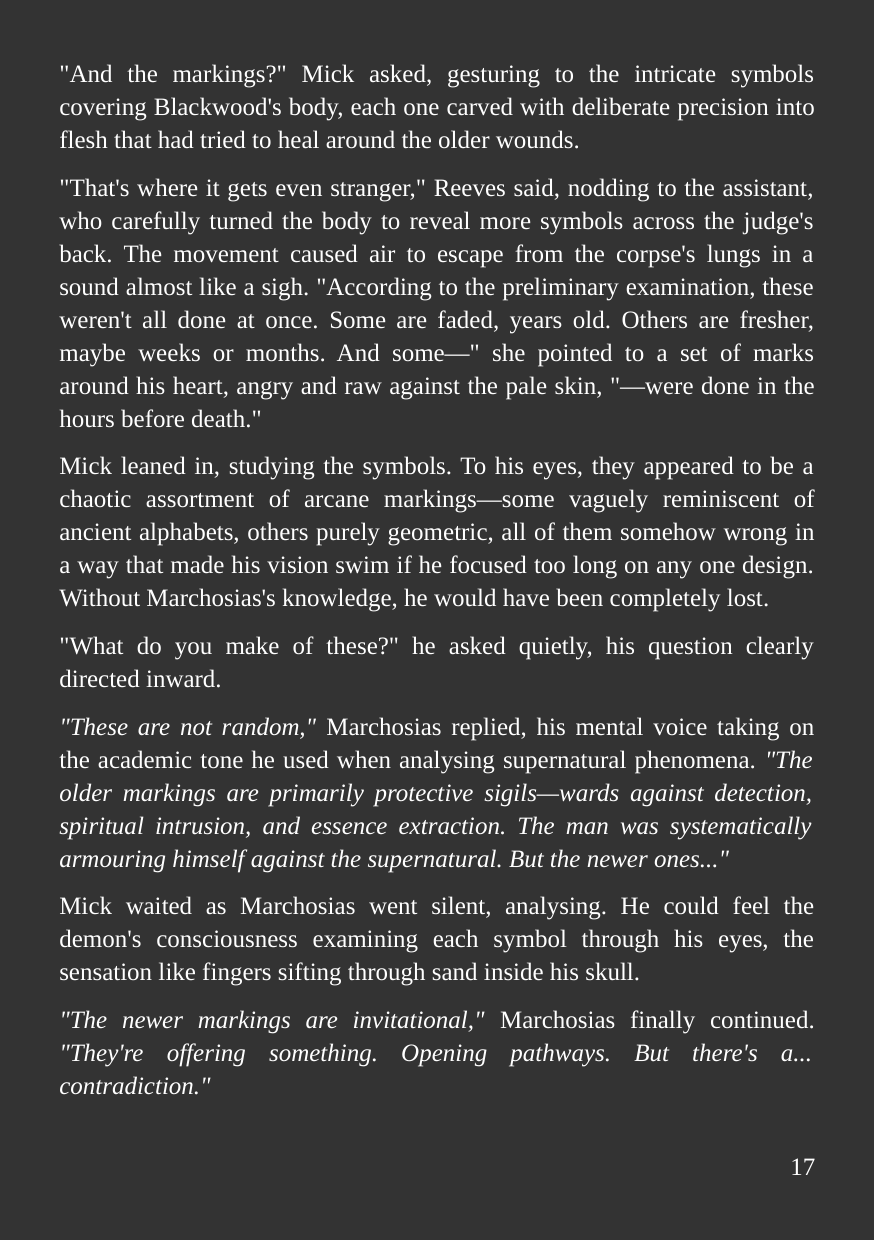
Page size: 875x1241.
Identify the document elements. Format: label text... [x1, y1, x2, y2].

text "These are not random," Marchosias replied, his mental voice taking on the academic tone he used when analysing supernatural phenomena. "The older markings are primarily protective sigils—wards against detection, spiritual intrusion, and essence extraction. The man was systematically armouring himself against the supernatural. But the newer ones..." [59, 712, 815, 873]
text "What do you make of these?" he asked quietly, his question clearly directed inward. [59, 631, 815, 693]
text "And the markings?" Mick asked, gesturing to the intricate symbols covering Blackwood's body, each one carved with deliberate precision into flesh that had tried to heal around the older wounds. [59, 59, 815, 154]
text "The newer markings are invitational," Marchosias finally continued. "They're offering something. Opening pathways. But there's a... contradiction." [59, 1005, 815, 1100]
text Mick leaned in, studying the symbols. To his eyes, they appeared to be a chaotic assortment of arcane markings—some vaguely reminiscent of ancient alphabets, others purely geometric, all of them somehow wrong in a way that made his vision swim if he focused too long on any one design. Without Marchosias's knowledge, he would have been completely lost. [59, 451, 815, 612]
text "That's where it gets even stranger," Reeves said, nodding to the assistant, who carefully turned the body to reveal more symbols across the judge's back. The movement caused air to escape from the corpse's lungs in a sound almost like a sigh. "According to the preliminary examination, these weren't all done at once. Some are faded, years old. Others are fresher, maybe weeks or months. And some—" she pointed to a set of marks around his heart, angry and raw against the pale skin, "—were done in the hours before death." [59, 173, 815, 433]
text Mick waited as Marchosias went silent, analysing. He could feel the demon's consciousness examining each symbol through his eyes, the sensation like fingers sifting through sand inside his skull. [59, 891, 815, 986]
